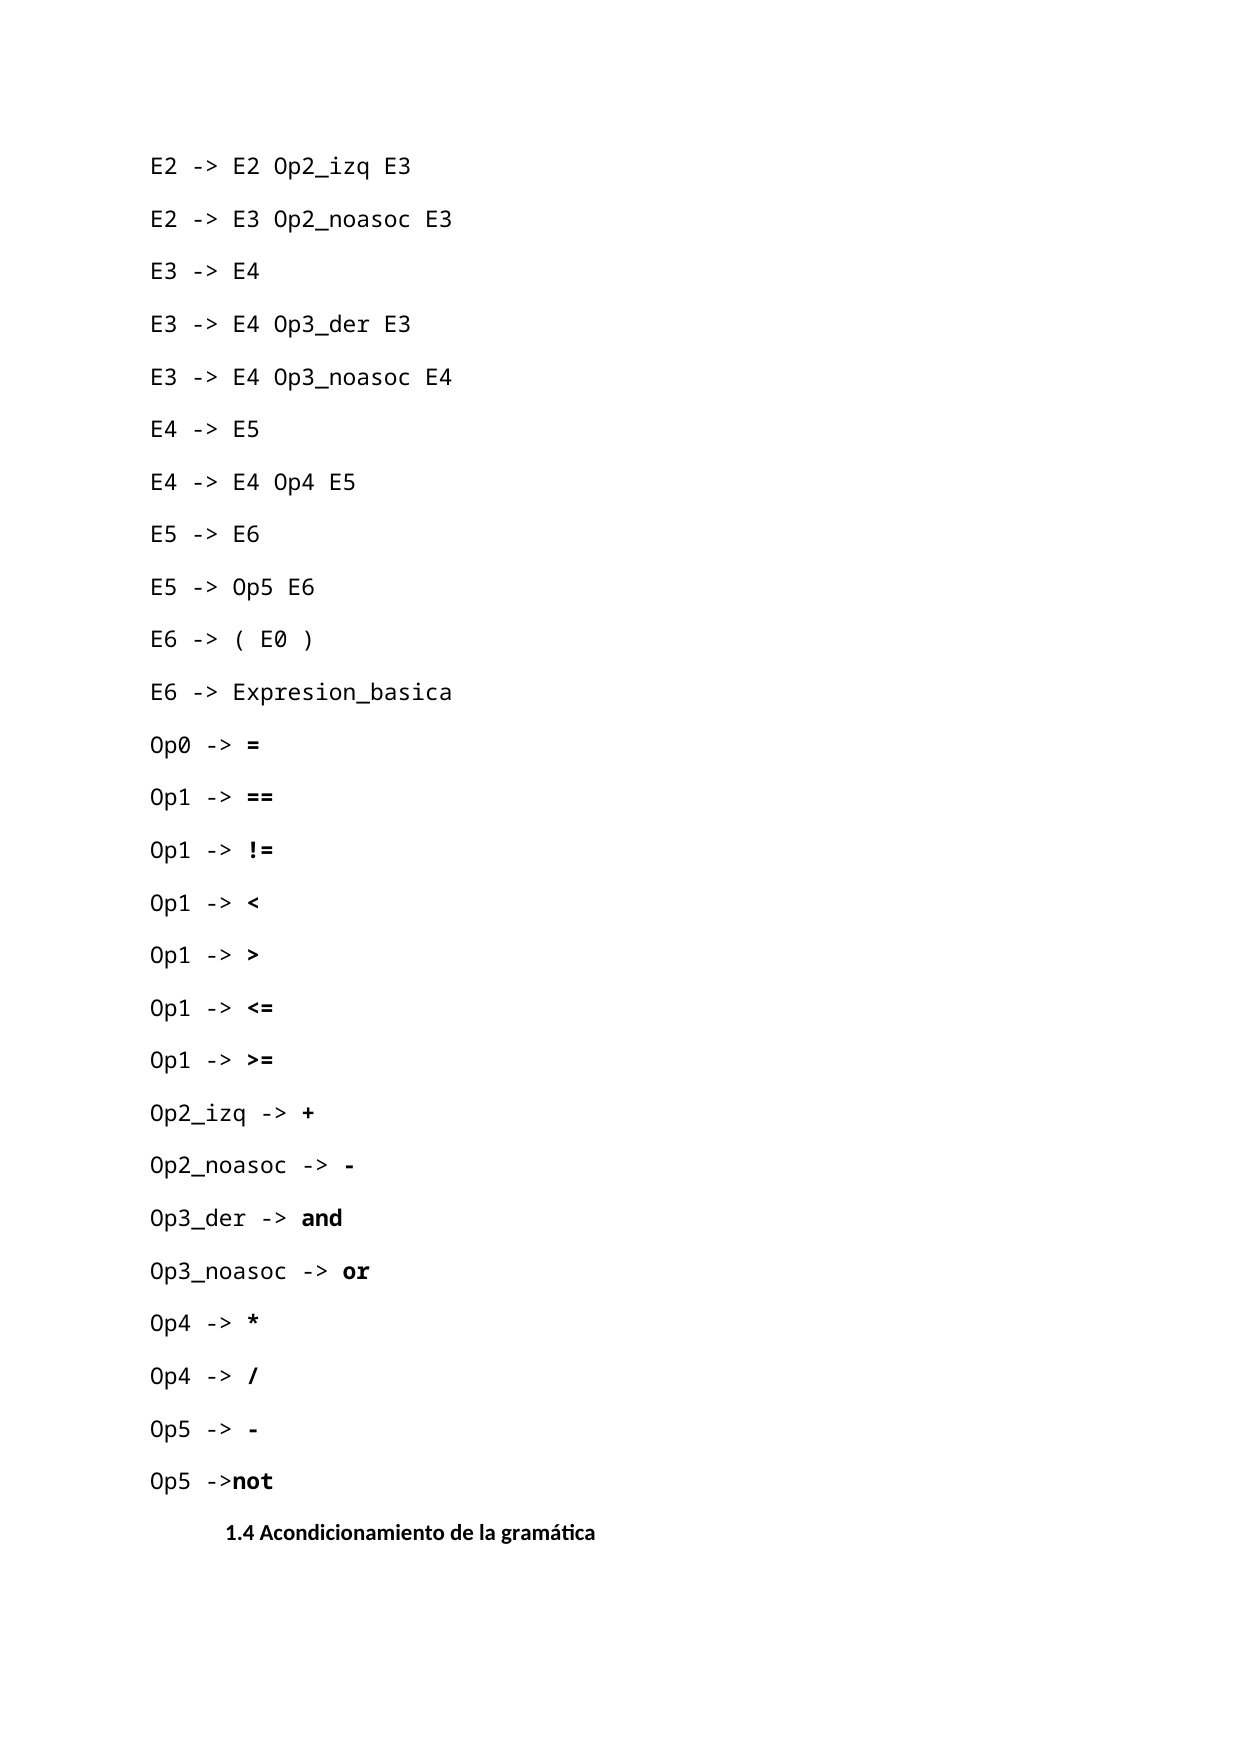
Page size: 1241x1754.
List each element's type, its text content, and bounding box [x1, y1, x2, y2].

text Op3_noasoc -> or [150, 1255, 1090, 1286]
text Op1 -> > [150, 939, 1090, 970]
text Op5 ->not [150, 1465, 1090, 1496]
subtitle 1.4 Acondicionamiento de la gramática [150, 1518, 1090, 1546]
text Op0 -> = [150, 729, 1090, 760]
text Op3_der -> and [150, 1202, 1090, 1233]
text E4 -> E5 [150, 413, 1090, 444]
text E3 -> E4 Op3_der E3 [150, 308, 1090, 339]
text Op1 -> >= [150, 1044, 1090, 1076]
text Op1 -> <= [150, 992, 1090, 1023]
text Op4 -> * [150, 1307, 1090, 1338]
text Op1 -> < [150, 886, 1090, 918]
text Op5 -> - [150, 1412, 1090, 1444]
text E4 -> E4 Op4 E5 [150, 466, 1090, 497]
text E2 -> E3 Op2_noasoc E3 [150, 203, 1090, 234]
text Op1 -> != [150, 834, 1090, 865]
text E3 -> E4 [150, 255, 1090, 286]
text E5 -> E6 [150, 518, 1090, 549]
text Op2_izq -> + [150, 1097, 1090, 1128]
text Op2_noasoc -> - [150, 1149, 1090, 1181]
text Op4 -> / [150, 1360, 1090, 1391]
text E2 -> E2 Op2_izq E3 [150, 150, 1090, 181]
text E6 -> ( E0 ) [150, 623, 1090, 655]
text E6 -> Expresion_basica [150, 676, 1090, 707]
text Op1 -> == [150, 781, 1090, 812]
text E5 -> Op5 E6 [150, 571, 1090, 602]
text E3 -> E4 Op3_noasoc E4 [150, 360, 1090, 392]
